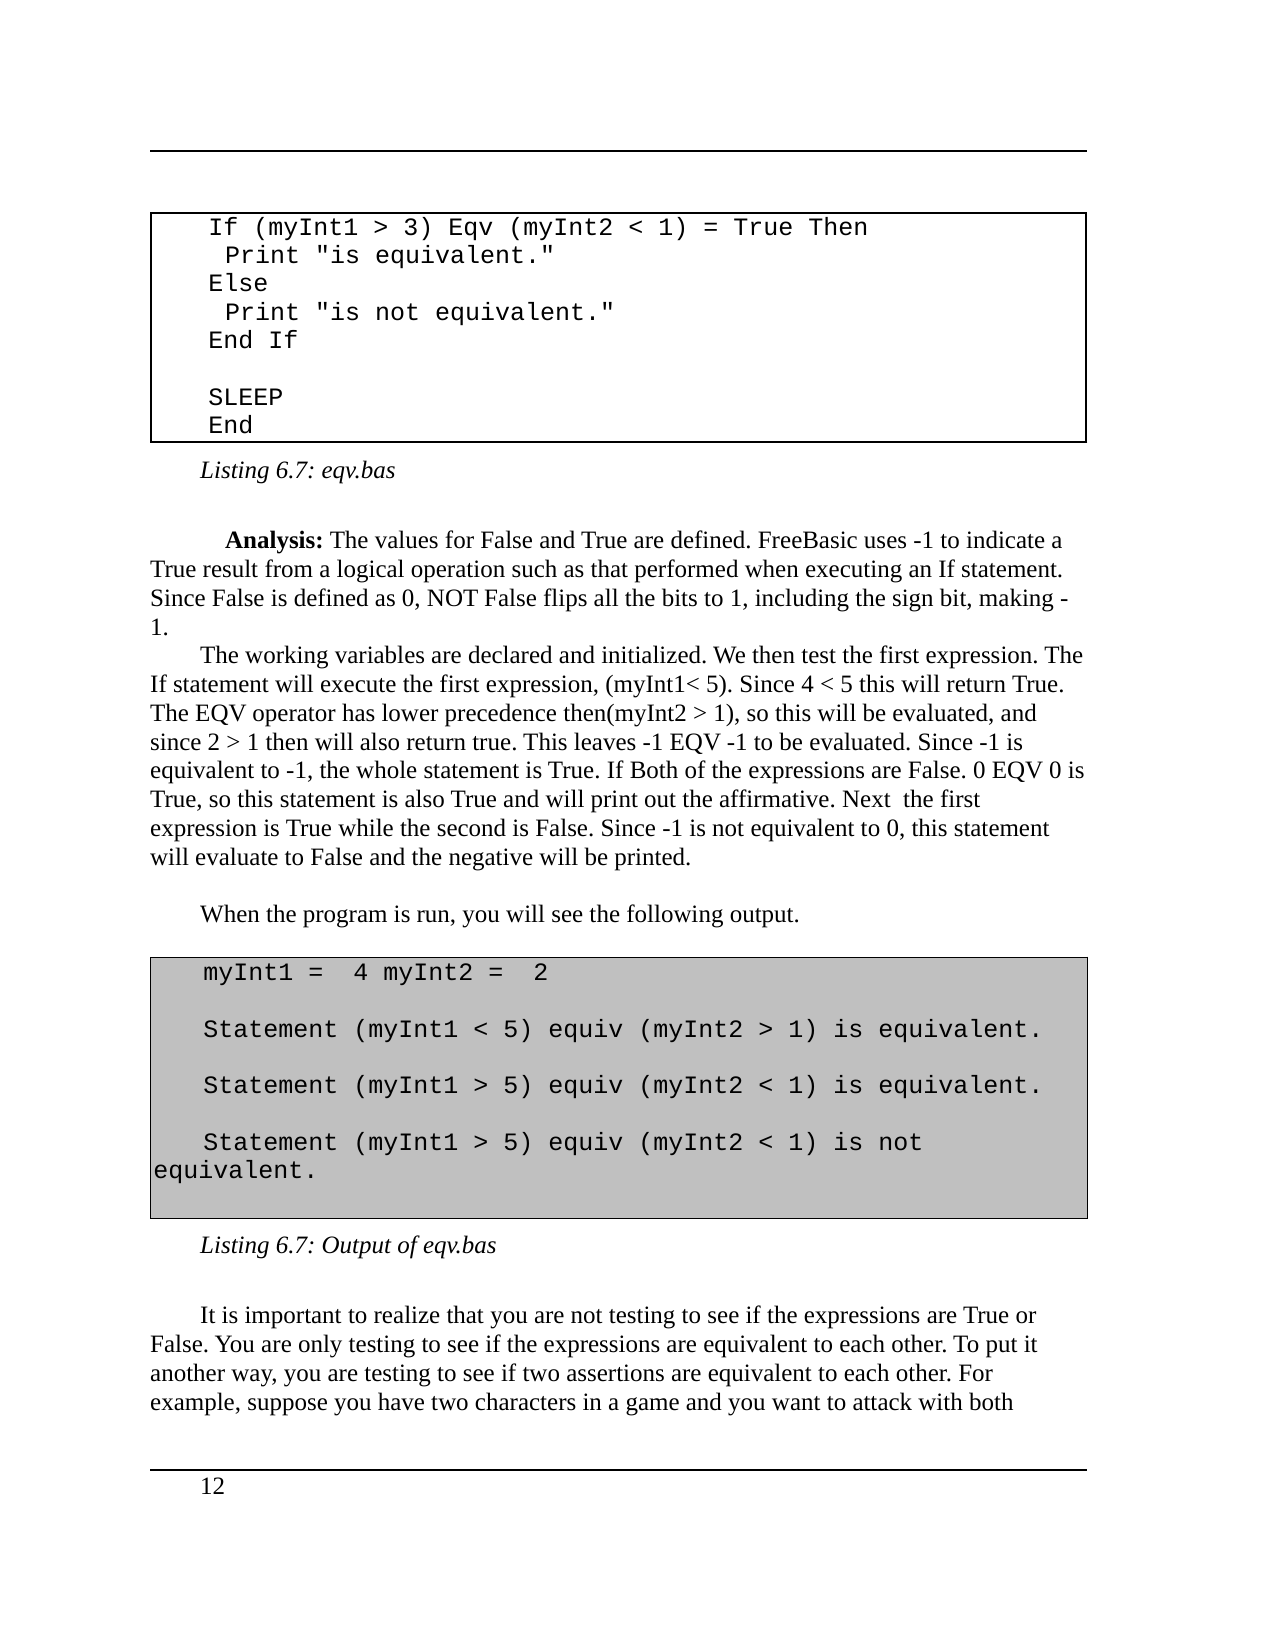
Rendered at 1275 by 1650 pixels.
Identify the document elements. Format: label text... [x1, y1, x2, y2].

text The working variables are declared and initialized. We then test the first expression. The If statement will execute the first expression, (myInt1< 5). Since 4 < 5 this will return True. The EQV operator has lower precedence then(myInt2 > 1), so this will be evaluated, and since 2 > 1 then will also return true. This leaves -1 EQV -1 to be evaluated. Since -1 is equivalent to -1, the whole statement is True. If Both of the expressions are False. 0 EQV 0 is True, so this statement is also True and will print out the affirmative. Next the first expression is True while the second is False. Since -1 is not equivalent to 0, this statement will evaluate to False and the negative will be printed. [150, 640, 1087, 870]
text Analysis: The values for False and True are defined. FreeBasic uses -1 to indicate a True result from a logical operation such as that performed when executing an If statement. Since False is defined as 0, NOT False flips all the bits to 1, including the sign bit, making -1. [150, 525, 1087, 640]
text When the program is run, you will see the following output. [150, 899, 1087, 928]
text Statement (myInt1 > 5) equiv (myInt2 < 1) is not equivalent. [151, 1127, 1087, 1183]
text If (myInt1 > 3) Eqv (myInt2 < 1) = True Then [152, 214, 1085, 240]
text Else [152, 269, 1085, 297]
text It is important to realize that you are not testing to see if the expressions are True or False. You are only testing to see if the expressions are equivalent to each other. To put it another way, you are testing to see if two assertions are equivalent to each other. For example, suppose you have two characters in a game and you want to attack with both [150, 1300, 1087, 1415]
text Listing 6.7: Output of eqv.bas [150, 1230, 1087, 1259]
text Listing 6.7: eqv.bas [150, 455, 1087, 484]
text Print "is not equivalent." [152, 297, 1085, 325]
text End If [152, 325, 1085, 356]
text myInt1 = 4 myInt2 = 2 [151, 958, 1087, 985]
text SLEEP [152, 382, 1085, 410]
text Print "is equivalent." [152, 240, 1085, 269]
text End [152, 410, 1085, 441]
text Statement (myInt1 < 5) equiv (myInt2 > 1) is equivalent. [151, 1013, 1087, 1042]
text Statement (myInt1 > 5) equiv (myInt2 < 1) is equivalent. [151, 1070, 1087, 1098]
